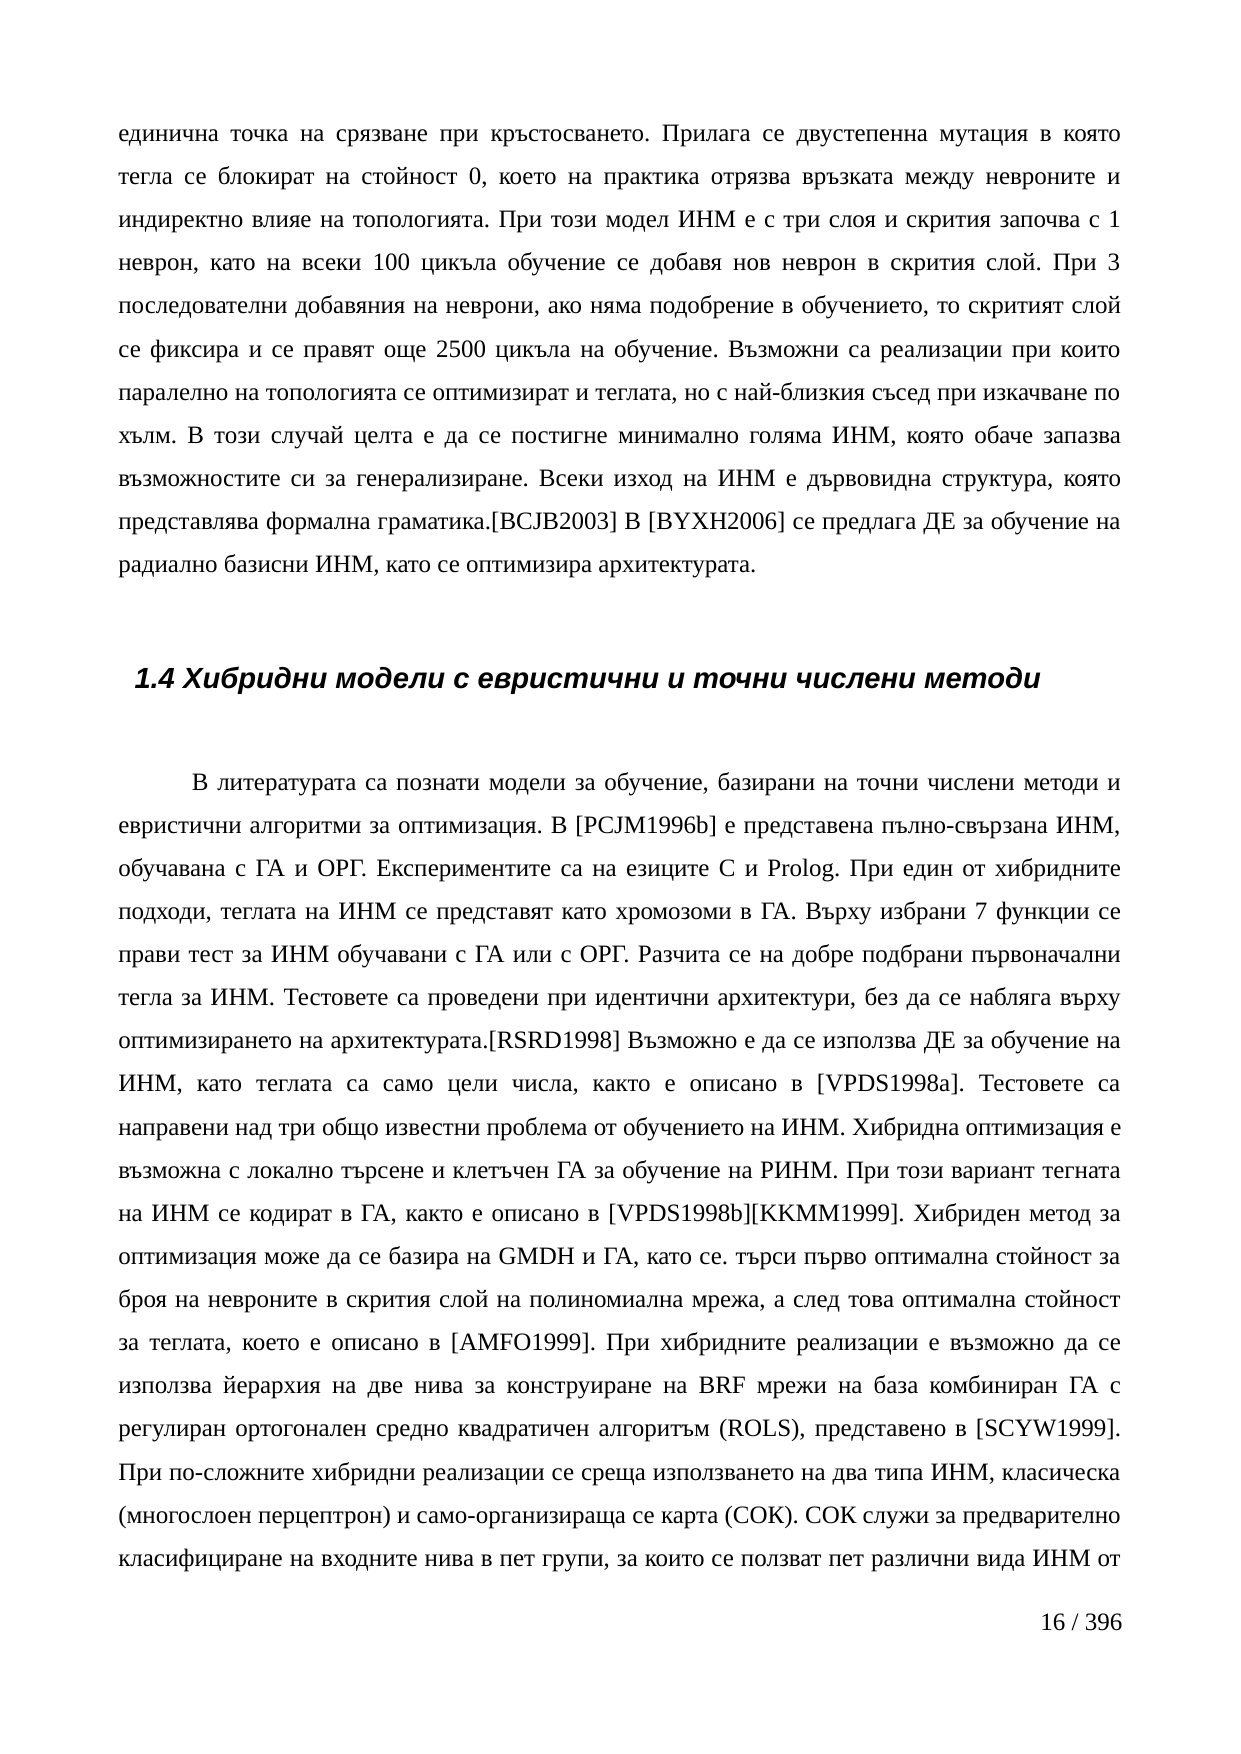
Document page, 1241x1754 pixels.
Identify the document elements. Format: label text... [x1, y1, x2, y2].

text единична точка на срязване при кръстосването. Прилага се двустепенна мутация в която тегла се блокират на стойност 0, което на практика отрязва връзката между невроните и индиректно влияе на топологията. При този модел ИНМ е с три слоя и скрития започва с 1 неврон, като на всеки 100 цикъла обучение се добавя нов неврон в скрития слой. При 3 последователни добавяния на неврони, ако няма подобрение в обучението, то скритият слой се фиксира и се правят още 2500 цикъла на обучение. Възможни са реализации при които паралелно на топологията се оптимизират и теглата, но с най-близкия съсед при изкачване по хълм. В този случай целта е да се постигне минимално голяма ИНМ, която обаче запазва възможностите си за генерализиране. Всеки изход на ИНМ е дървовидна структура, която представлява формална граматика.[BCJB2003] В [BYXH2006] се предлага ДЕ за обучение на радиално базисни ИНМ, като се оптимизира архитектурата. [118, 118, 1122, 578]
subtitle 1.4 Хибридни модели с евристични и точни числени методи [118, 661, 1122, 694]
text В литературата са познати модели за обучение, базирани на точни числени методи и евристични алгоритми за оптимизация. В [PCJM1996b] е представена пълно-свързана ИНМ, обучавана с ГА и ОРГ. Експериментите са на езиците С и Prolog. При един от хибридните подходи, теглата на ИНМ се представят като хромозоми в ГА. Върху избрани 7 функции се прави тест за ИНМ обучавани с ГА или с ОРГ. Разчита се на добре подбрани първоначални тегла за ИНМ. Тестовете са проведени при идентични архитектури, без да се набляга върху оптимизирането на архитектурата.[RSRD1998] Възможно е да се използва ДЕ за обучение на ИНМ, като теглата са само цели числа, както е описано в [VPDS1998a]. Тестовете са направени над три общо известни проблема от обучението на ИНМ. Хибридна оптимизация е възможна с локално търсене и клетъчен ГА за обучение на РИНМ. При този вариант тегната на ИНМ се кодират в ГА, както е описано в [VPDS1998b][KKMM1999]. Хибриден метод за оптимизация може да се базира на GMDH и ГА, като се. търси първо оптимална стойност за броя на невроните в скрития слой на полиномиална мрежа, а след това оптимална стойност за теглата, което е описано в [AMFO1999]. При хибридните реализации е възможно да се използва йерархия на две нива за конструиране на BRF мрежи на база комбиниран ГА с регулиран ортогонален средно квадратичен алгоритъм (ROLS), представено в [SCYW1999]. При по-сложните хибридни реализации се среща използването на два типа ИНМ, класическа (многослоен перцептрон) и само-организираща се карта (СОК). СОК служи за предварително класифициране на входните нива в пет групи, за които се ползват пет различни вида ИНМ от [118, 767, 1122, 1572]
